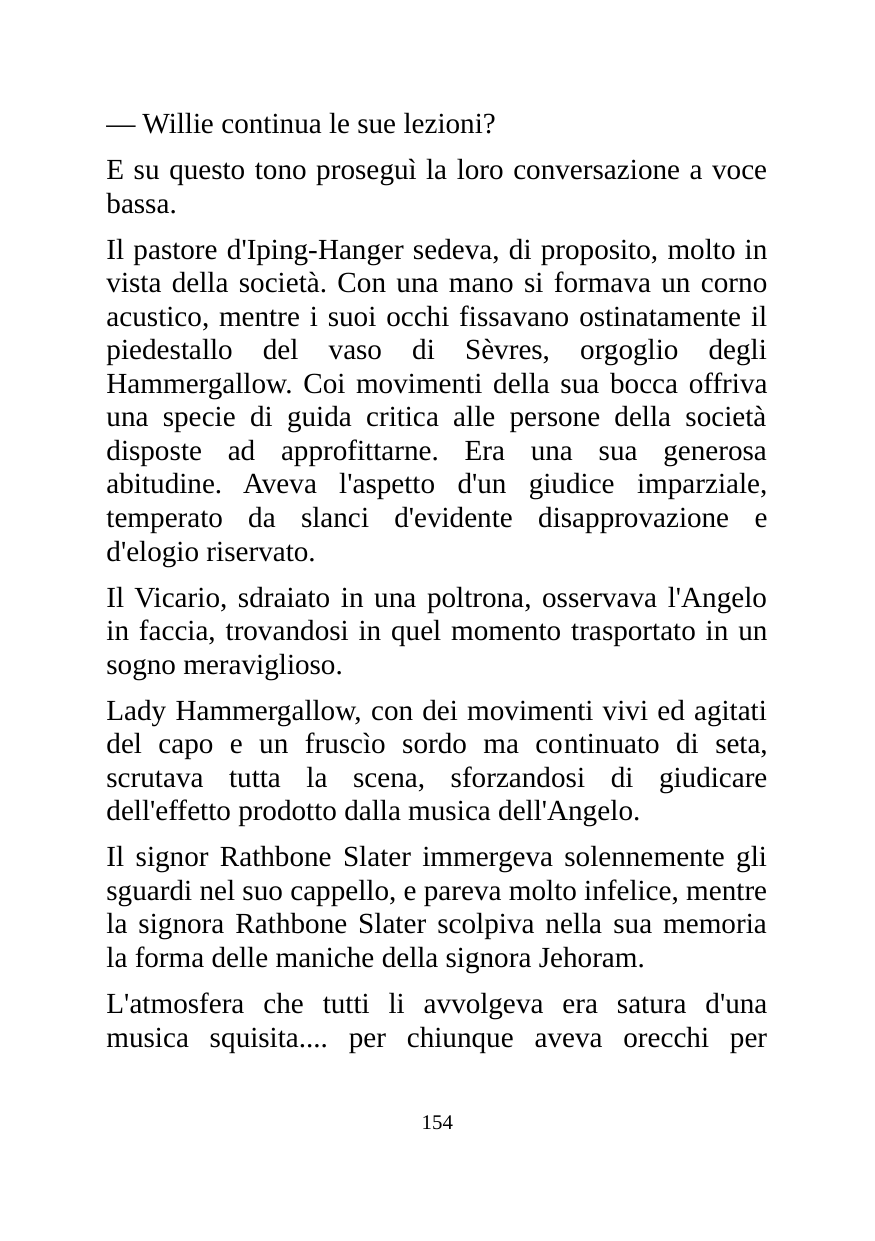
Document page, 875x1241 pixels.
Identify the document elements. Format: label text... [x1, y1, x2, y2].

text Il signor Rathbone Slater immergeva solennemente gli sguardi nel suo cappello, e pareva molto infelice, mentre la signora Rathbone Slater scolpiva nella sua memoria la forma delle maniche della signora Jehoram. [106, 839, 768, 974]
text Il pastore d'Iping-Hanger sedeva, di proposito, molto in vista della società. Con una mano si formava un corno acustico, mentre i suoi occhi fissavano ostinatamente il piedestallo del vaso di Sèvres, orgoglio degli Hammergallow. Coi movimenti della sua bocca offriva una specie di guida critica alle persone della società disposte ad approfittarne. Era una sua generosa abitudine. Aveva l'aspetto d'un giudice imparziale, temperato da slanci d'evidente disapprovazione e d'elogio riservato. [106, 232, 768, 567]
text Il Vicario, sdraiato in una poltrona, osservava l'Angelo in faccia, trovandosi in quel momento trasportato in un sogno meraviglioso. [106, 580, 768, 680]
text L'atmosfera che tutti li avvolgeva era satura d'una musica squisita.... per chiunque aveva orecchi per [106, 986, 768, 1053]
text E su questo tono proseguì la loro conversazione a voce bassa. [106, 152, 768, 219]
text Lady Hammergallow, con dei movimenti vivi ed agitati del capo e un fruscìo sordo ma continuato di seta, scrutava tutta la scena, sforzandosi di giudicare dell'effetto prodotto dalla musica dell'Angelo. [106, 693, 768, 827]
text — Willie continua le sue lezioni? [106, 106, 768, 140]
